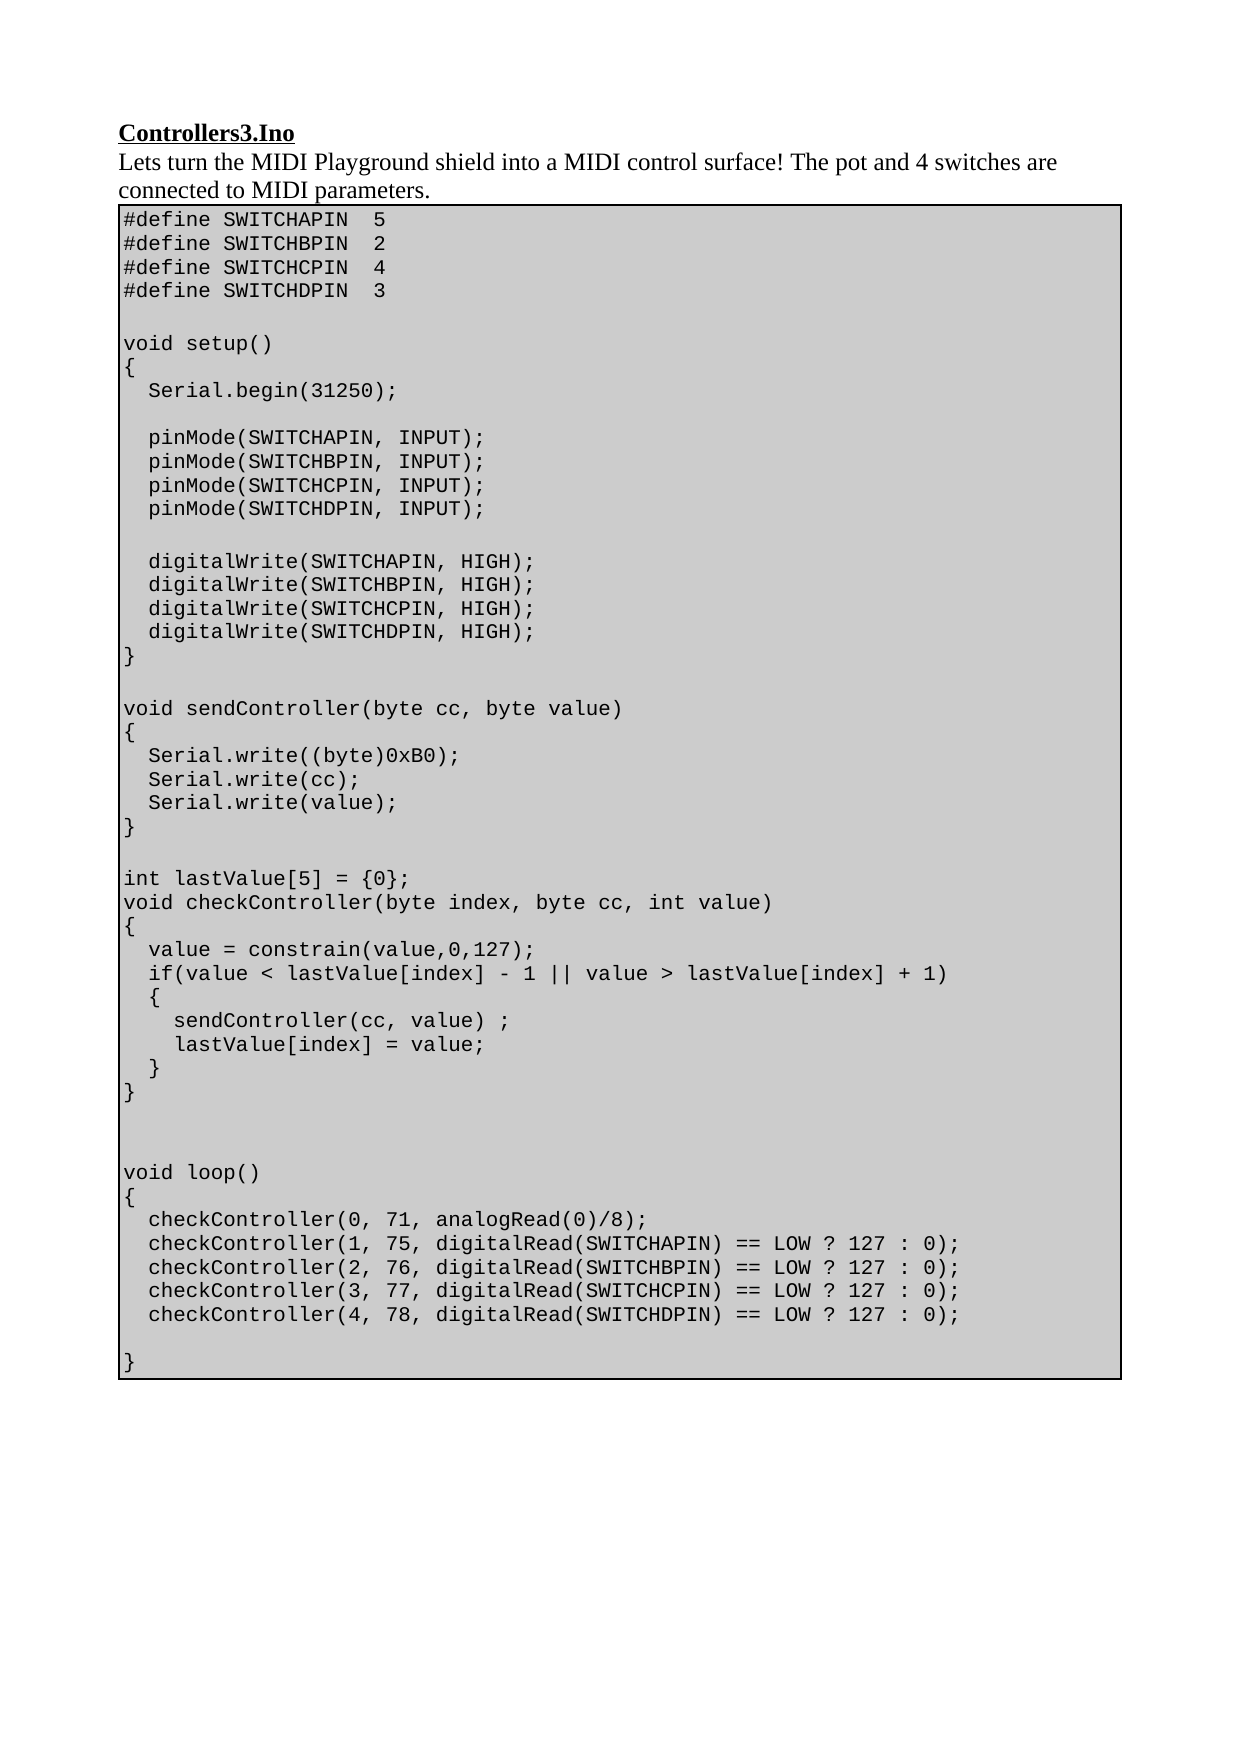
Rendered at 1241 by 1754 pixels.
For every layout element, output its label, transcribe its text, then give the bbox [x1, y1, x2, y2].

text digitalWrite(SWITCHBPIN, HIGH); [120, 569, 1120, 593]
text Serial.write((byte)0xB0); [120, 740, 1120, 763]
text #define SWITCHAPIN 5 [120, 206, 1120, 228]
text void loop() [120, 1157, 1120, 1181]
text pinMode(SWITCHDPIN, INPUT); [120, 493, 1120, 517]
text digitalWrite(SWITCHDPIN, HIGH); [120, 617, 1120, 640]
text Controllers3.Ino [118, 118, 1122, 147]
text } [120, 1346, 1120, 1378]
text checkController(0, 71, analogRead(0)/8); [120, 1204, 1120, 1228]
text digitalWrite(SWITCHAPIN, HIGH); [120, 546, 1120, 569]
text checkController(2, 76, digitalRead(SWITCHBPIN) == LOW ? 127 : 0); [120, 1252, 1120, 1275]
text Serial.begin(31250); [120, 375, 1120, 399]
text lastValue[index] = value; [120, 1029, 1120, 1052]
text } [120, 640, 1120, 664]
text if(value < lastValue[index] - 1 || value > lastValue[index] + 1) [120, 958, 1120, 981]
text sendController(cc, value) ; [120, 1005, 1120, 1029]
text value = constrain(value,0,127); [120, 934, 1120, 958]
text checkController(4, 78, digitalRead(SWITCHDPIN) == LOW ? 127 : 0); [120, 1299, 1120, 1323]
text } [120, 811, 1120, 834]
text } [120, 1052, 1120, 1076]
text void setup() [120, 328, 1120, 351]
text pinMode(SWITCHAPIN, INPUT); [120, 422, 1120, 446]
text { [120, 716, 1120, 740]
text void checkController(byte index, byte cc, int value) [120, 887, 1120, 911]
text { [120, 911, 1120, 934]
text checkController(3, 77, digitalRead(SWITCHCPIN) == LOW ? 127 : 0); [120, 1275, 1120, 1299]
text #define SWITCHBPIN 2 [120, 228, 1120, 252]
text int lastValue[5] = {0}; [120, 863, 1120, 887]
text Lets turn the MIDI Playground shield into a MIDI control surface! The pot and 4 switches are connected to MIDI parameters. [118, 147, 1122, 204]
text pinMode(SWITCHCPIN, INPUT); [120, 469, 1120, 493]
text pinMode(SWITCHBPIN, INPUT); [120, 446, 1120, 469]
text { [120, 981, 1120, 1005]
text { [120, 1181, 1120, 1204]
text Serial.write(cc); [120, 763, 1120, 787]
text void sendController(byte cc, byte value) [120, 693, 1120, 716]
text } [120, 1076, 1120, 1100]
text { [120, 351, 1120, 375]
text #define SWITCHDPIN 3 [120, 275, 1120, 299]
text #define SWITCHCPIN 4 [120, 252, 1120, 275]
text checkController(1, 75, digitalRead(SWITCHAPIN) == LOW ? 127 : 0); [120, 1228, 1120, 1252]
text Serial.write(value); [120, 787, 1120, 811]
text digitalWrite(SWITCHCPIN, HIGH); [120, 593, 1120, 617]
